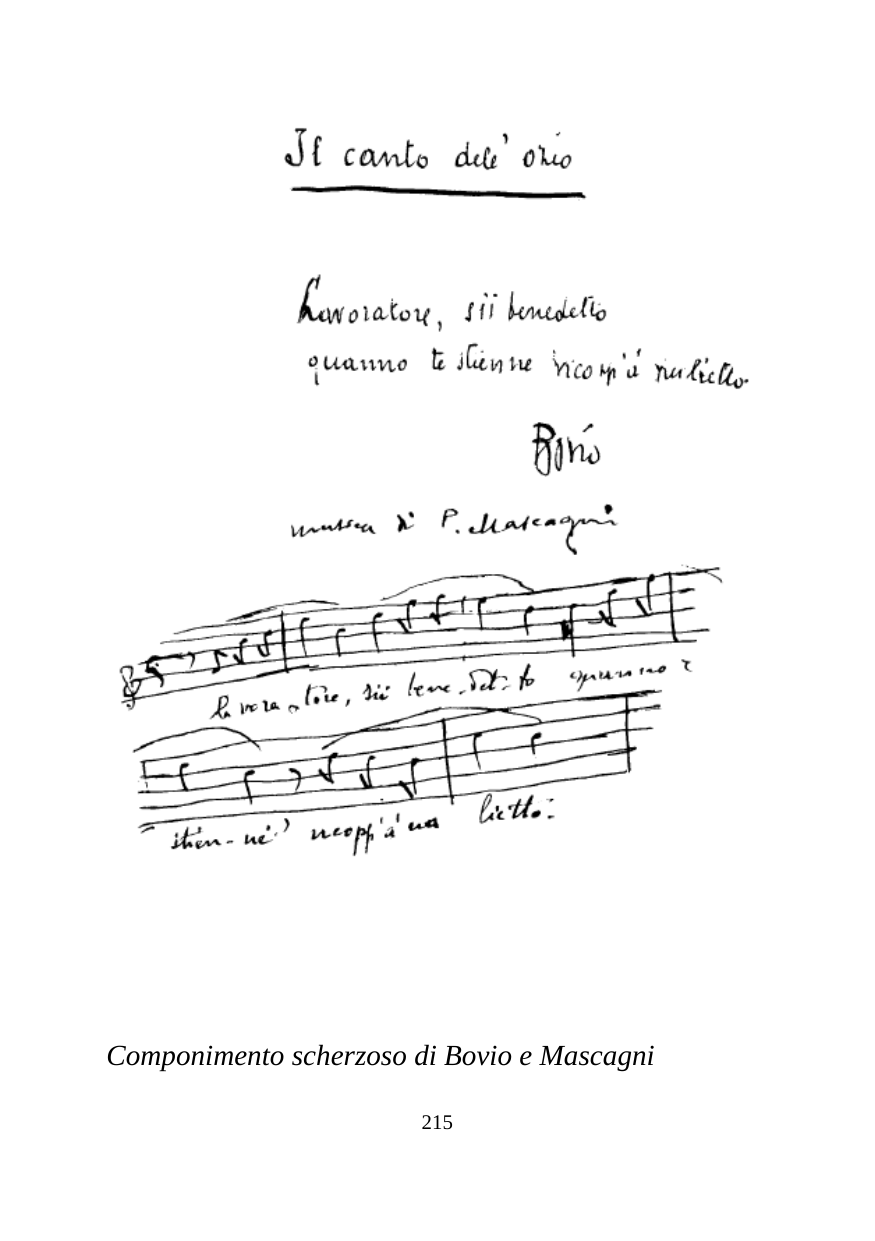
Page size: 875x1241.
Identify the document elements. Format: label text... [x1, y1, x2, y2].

table_header [106, 898, 768, 931]
picture [106, 106, 768, 898]
table_cell Componimento scherzoso di Bovio e Mascagni [106, 931, 768, 1072]
